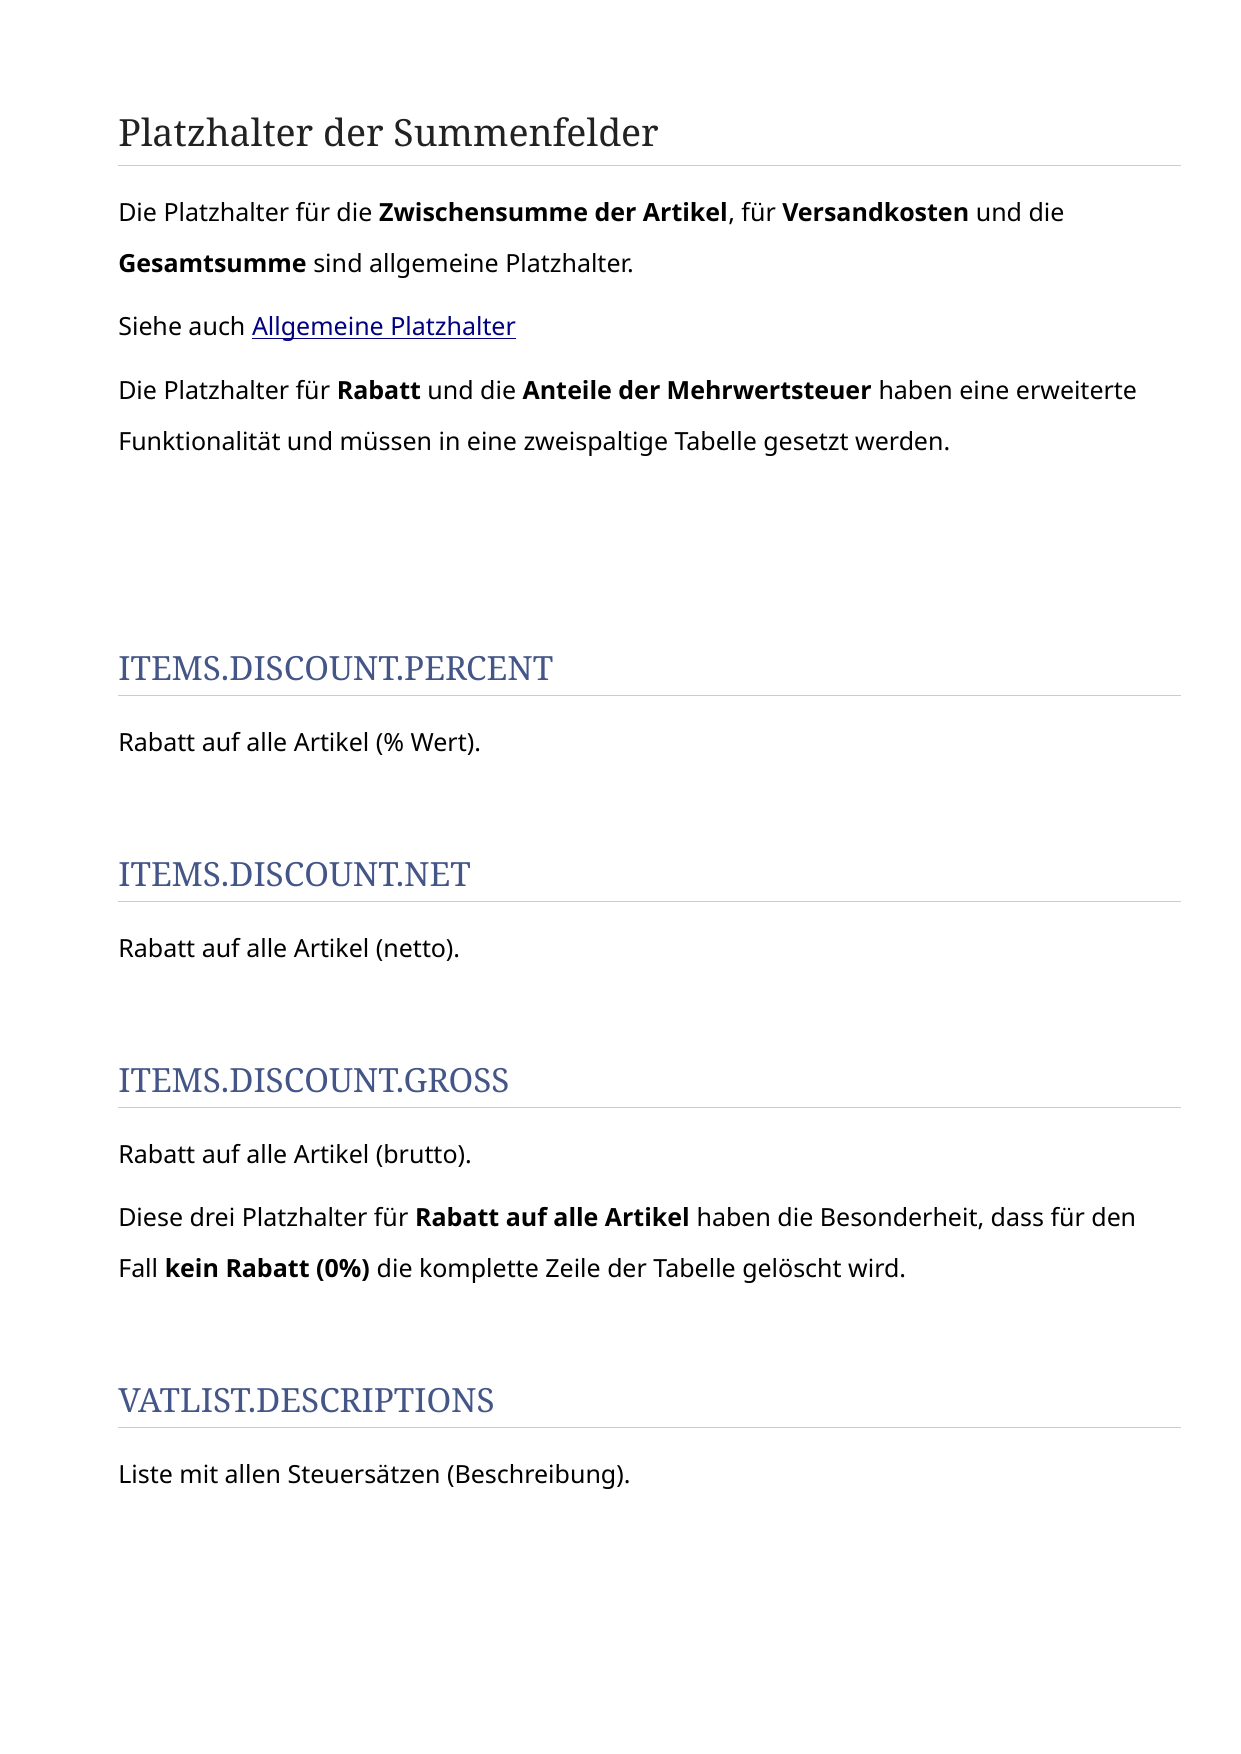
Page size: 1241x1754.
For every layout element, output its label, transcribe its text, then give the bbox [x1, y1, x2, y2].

text Die Platzhalter für Rabatt und die Anteile der Mehrwertsteuer haben eine erweiterte Funktionalität und müssen in eine zweispaltige Tabelle gesetzt werden. [118, 372, 1181, 457]
text Rabatt auf alle Artikel (netto). [118, 931, 1181, 965]
text Siehe auch Allgemeine Platzhalter [118, 309, 1181, 343]
subtitle VATLIST.DESCRIPTIONS [118, 1377, 1181, 1427]
subtitle ITEMS.DISCOUNT.NET [118, 851, 1181, 901]
text Rabatt auf alle Artikel (brutto). [118, 1136, 1181, 1170]
text Die Platzhalter für die Zwischensumme der Artikel, für Versandkosten und die Gesamtsumme sind allgemeine Platzhalter. [118, 194, 1181, 279]
text Rabatt auf alle Artikel (% Wert). [118, 725, 1181, 759]
text Diese drei Platzhalter für Rabatt auf alle Artikel haben die Besonderheit, dass für den Fall kein Rabatt (0%) die komplette Zeile der Tabelle gelöscht wird. [118, 1200, 1181, 1285]
subtitle Platzhalter der Summenfelder [118, 106, 1181, 165]
subtitle ITEMS.DISCOUNT.PERCENT [118, 645, 1181, 695]
subtitle ITEMS.DISCOUNT.GROSS [118, 1057, 1181, 1107]
text Liste mit allen Steuersätzen (Beschreibung). [118, 1457, 1181, 1491]
